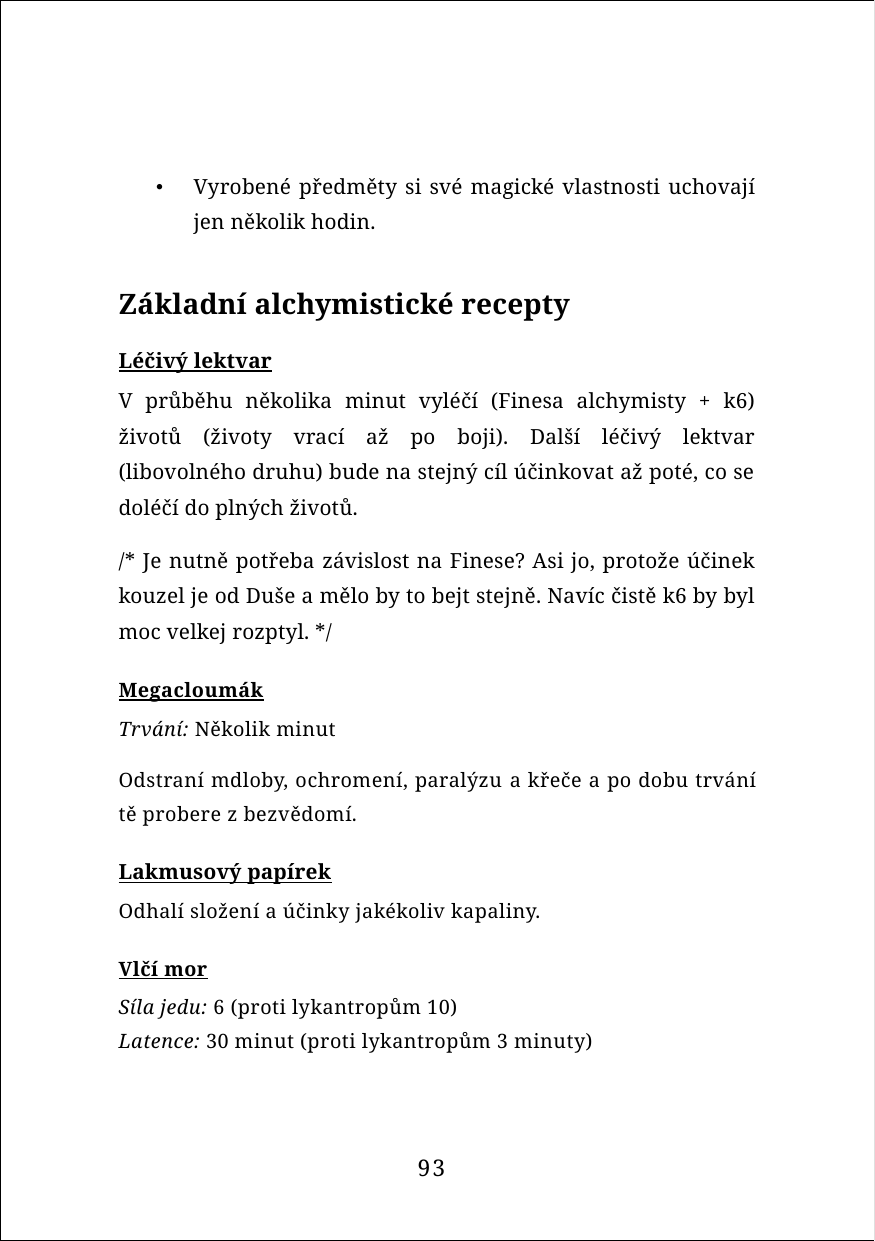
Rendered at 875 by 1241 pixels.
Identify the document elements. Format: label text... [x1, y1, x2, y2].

subtitle Léčivý lektvar [118, 346, 756, 374]
subtitle Vlčí mor [118, 955, 756, 982]
subtitle Lakmusový papírek [118, 857, 756, 886]
text V průběhu několika minut vyléčí (Finesa alchymisty + k6) životů (životy vrací až po boji). Další léčivý lektvar (libovolného druhu) bude na stejný cíl účinkovat až poté, co se doléčí do plných životů. [118, 386, 756, 521]
subtitle Základní alchymistické recepty [118, 284, 756, 322]
text Odstraní mdloby, ochromení, paralýzu a křeče a po dobu trvání tě probere z bezvědomí. [118, 766, 756, 827]
text Odhalí složení a účinky jakékoliv kapaliny. [118, 898, 756, 924]
text Síla jedu: 6 (proti lykantropům 10) Latence: 30 minut (proti lykantropům 3 minuty) [118, 994, 756, 1054]
text /* Je nutně potřeba závislost na Finese? Asi jo, protože účinek kouzel je od Duše a mělo by to bejt stejně. Navíc čistě k6 by byl moc velkej rozptyl. */ [118, 546, 756, 646]
subtitle Megacloumák [118, 676, 756, 703]
text Trvání: Několik minut [118, 715, 756, 742]
list Vyrobené předměty si své magické vlastnosti uchovají jen několik hodin. [156, 172, 756, 236]
